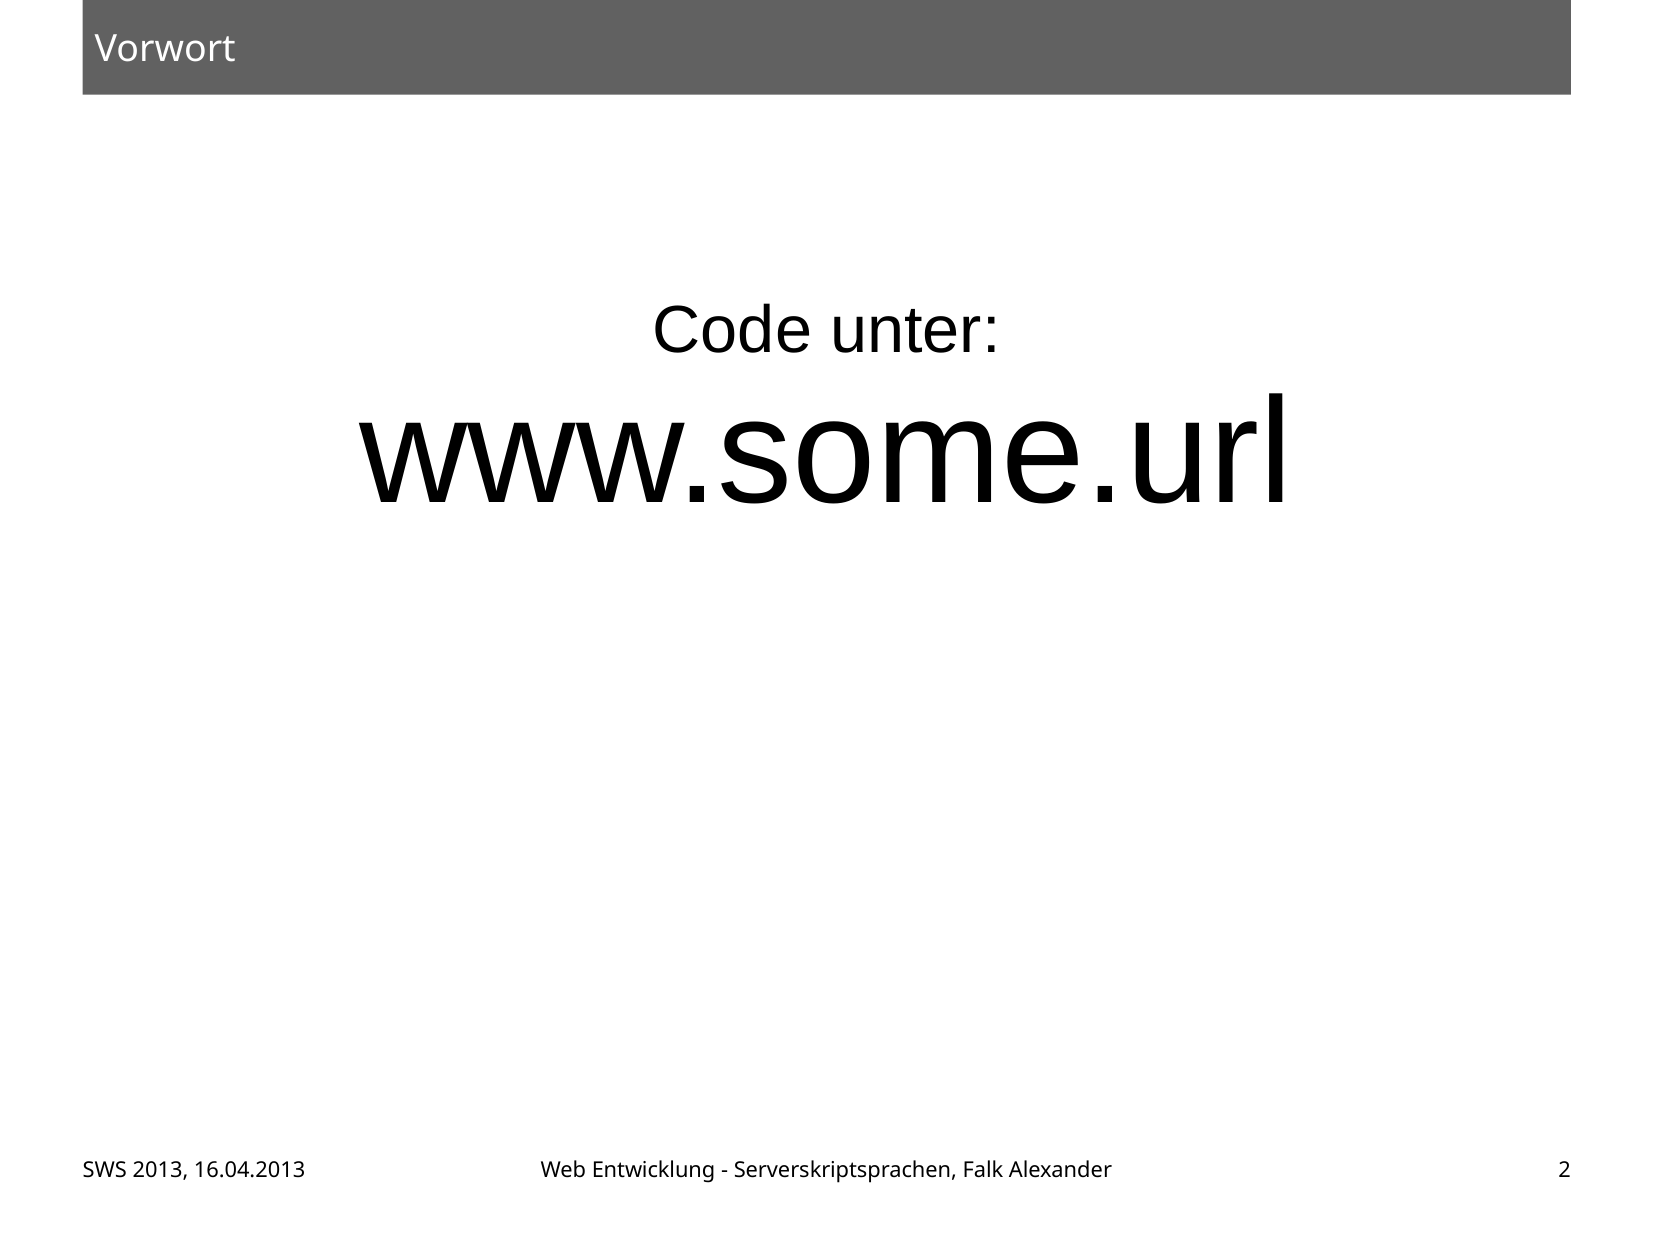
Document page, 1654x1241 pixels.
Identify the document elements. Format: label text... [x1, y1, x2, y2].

subtitle Code unter: www.some.url [82, 0, 1571, 826]
